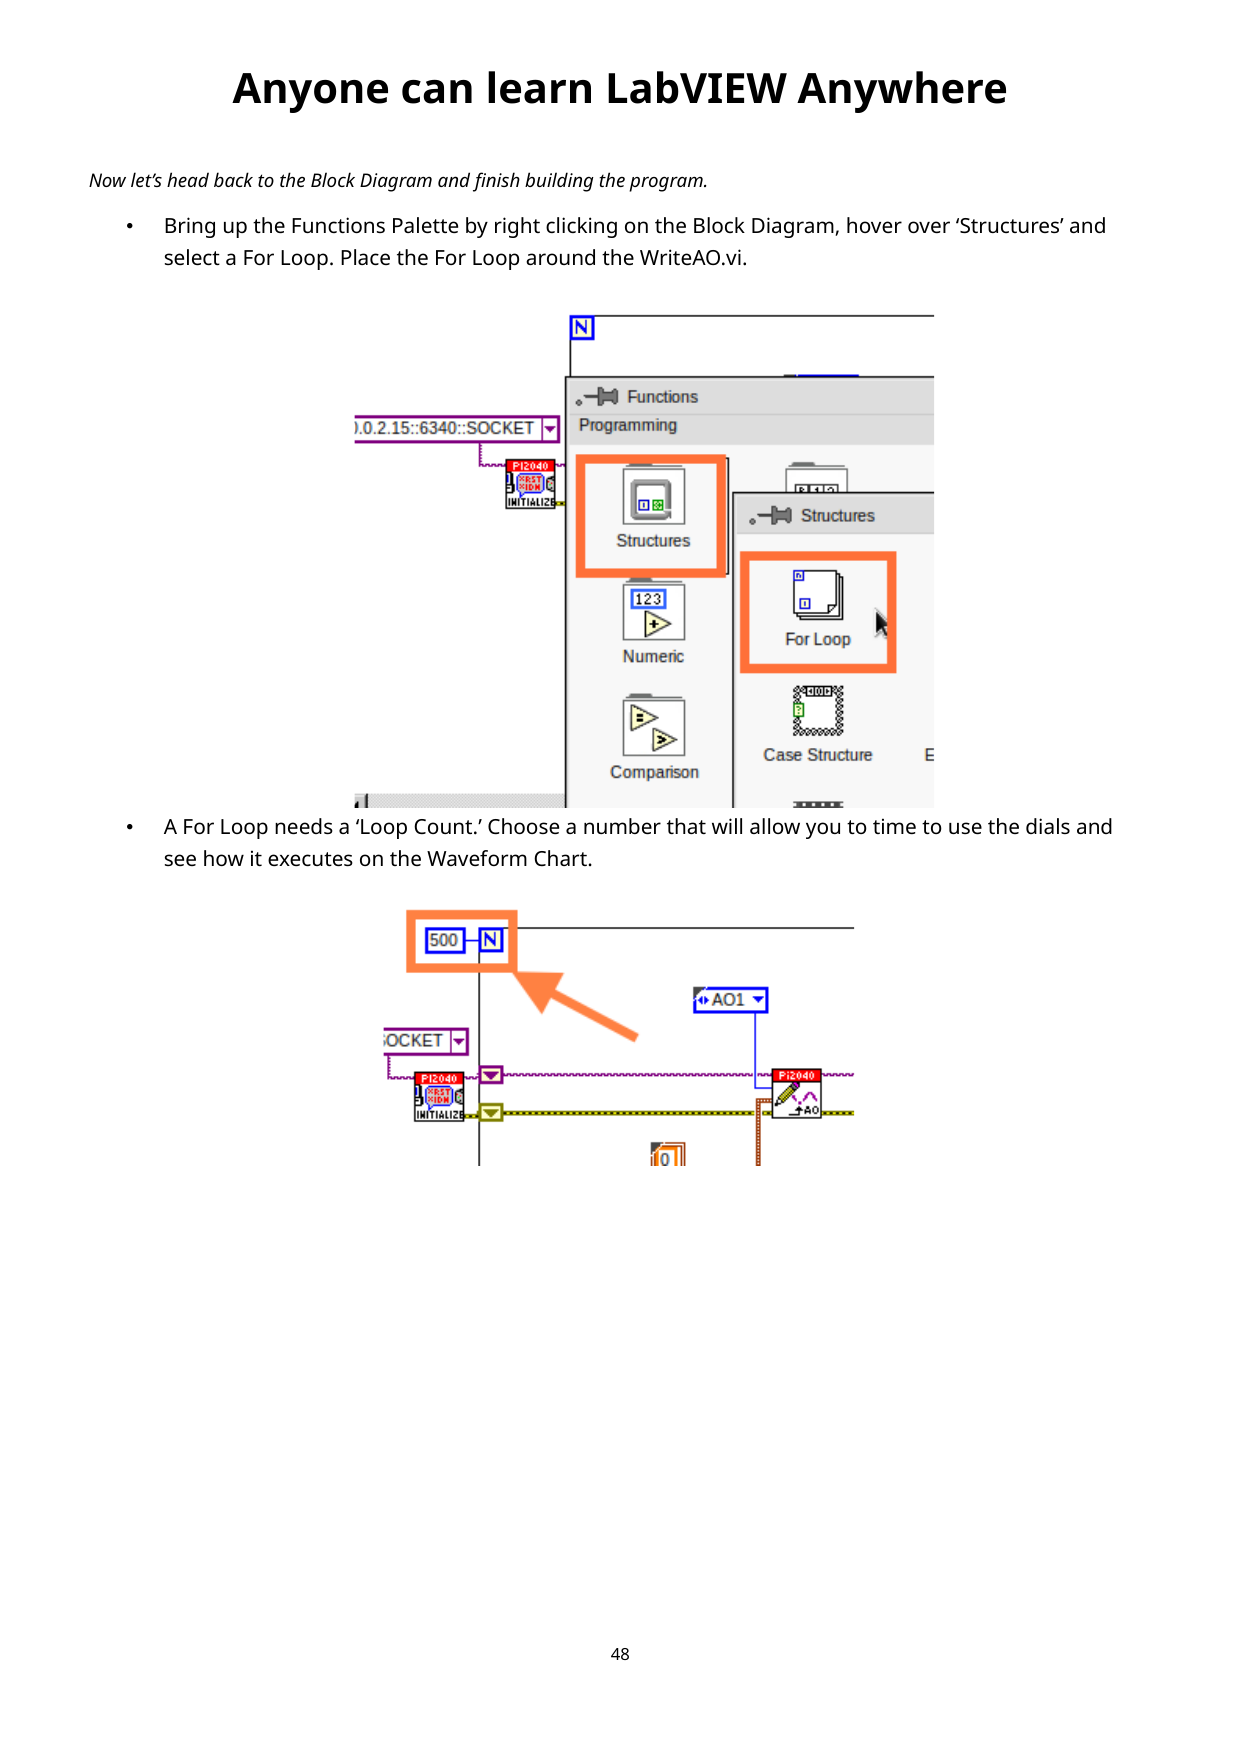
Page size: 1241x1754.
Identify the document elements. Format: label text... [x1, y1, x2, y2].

list A For Loop needs a ‘Loop Count.’ Choose a number that will allow you to time to use the dials and see how it executes on the Waveform Chart. [126, 808, 1152, 873]
picture [383, 904, 855, 1166]
list Bring up the Functions Palette by right clicking on the Block Diagram, hover over ‘Structures’ and select a For Loop. Place the For Loop around the WriteAO.vi. [126, 211, 1152, 272]
text Now let’s head back to the Block Diagram and finish building the program. [88, 167, 1152, 192]
picture [354, 281, 935, 808]
